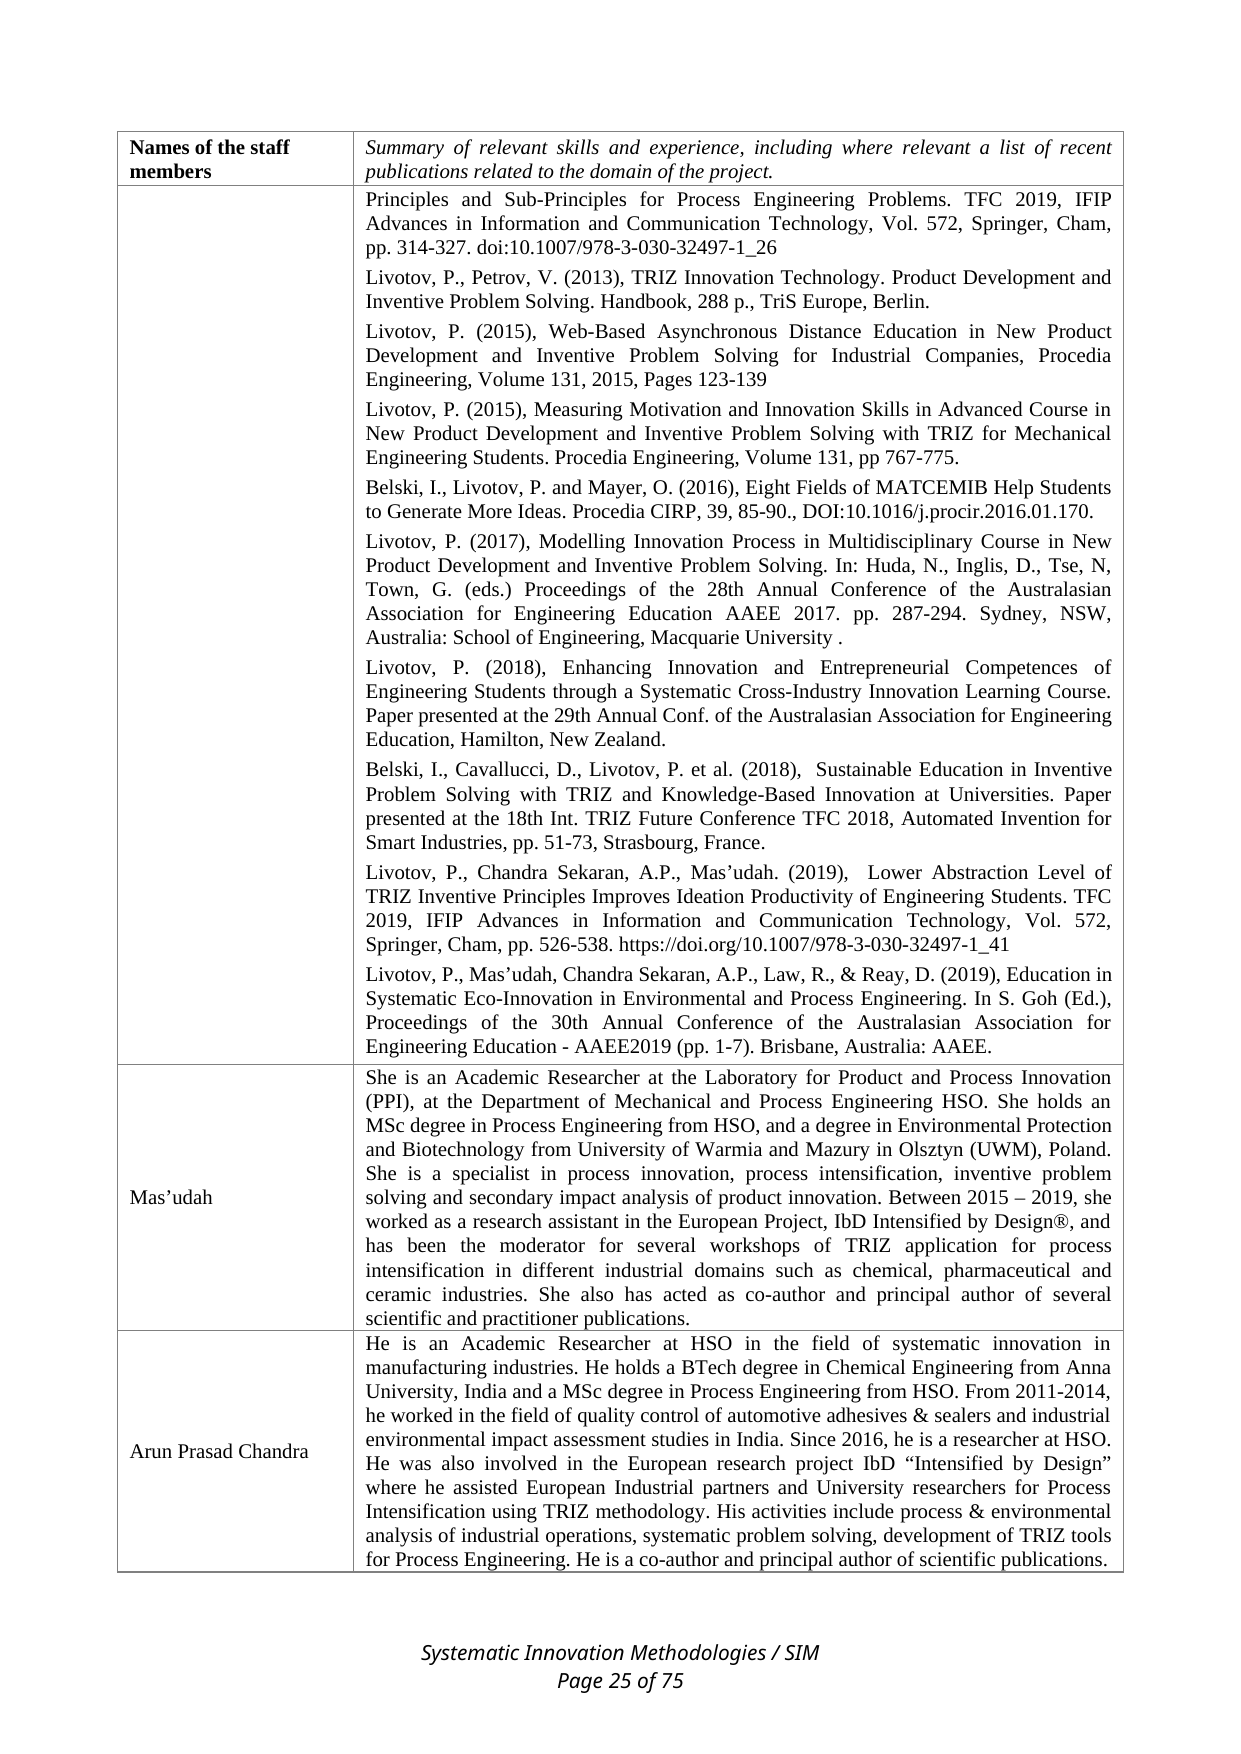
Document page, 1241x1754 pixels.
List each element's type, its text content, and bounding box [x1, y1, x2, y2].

table_cell He is an Academic Researcher at HSO in the field of systematic innovation in manufacturing industries. He holds a BTech degree in Chemical Engineering from Anna University, India and a MSc degree in Process Engineering from HSO. From 2011-2014, he worked in the field of quality control of automotive adhesives & sealers and industrial environmental impact assessment studies in India. Since 2016, he is a researcher at HSO. He was also involved in the European research project IbD “Intensified by Design” where he assisted European Industrial partners and University researchers for Process Intensification using TRIZ methodology. His activities include process & environmental analysis of industrial operations, systematic problem solving, development of TRIZ tools for Process Engineering. He is a co-author and principal author of scientific publications. [354, 1331, 1123, 1571]
table_cell Principles and Sub-Principles for Process Engineering Problems. TFC 2019, IFIP Advances in Information and Communication Technology, Vol. 572, Springer, Cham, pp. 314-327. doi:10.1007/978-3-030-32497-1_26 Livotov, P., Petrov, V. (2013), TRIZ Innovation Technology. Product Development and Inventive Problem Solving. Handbook, 288 p., TriS Europe, Berlin. Livotov, P. (2015), Web-Based Asynchronous Distance Education in New Product Development and Inventive Problem Solving for Industrial Companies, Procedia Engineering, Volume 131, 2015, Pages 123-139 Livotov, P. (2015), Measuring Motivation and Innovation Skills in Advanced Course in New Product Development and Inventive Problem Solving with TRIZ for Mechanical Engineering Students. Procedia Engineering, Volume 131, pp 767-775. Belski, I., Livotov, P. and Mayer, O. (2016), Eight Fields of MATCEMIB Help Students to Generate More Ideas. Procedia CIRP, 39, 85-90., DOI:10.1016/j.procir.2016.01.170. Livotov, P. (2017), Modelling Innovation Process in Multidisciplinary Course in New Product Development and Inventive Problem Solving. In: Huda, N., Inglis, D., Tse, N, Town, G. (eds.) Proceedings of the 28th Annual Conference of the Australasian Association for Engineering Education AAEE 2017. pp. 287-294. Sydney, NSW, Australia: School of Engineering, Macquarie University . Livotov, P. (2018), Enhancing Innovation and Entrepreneurial Competences of Engineering Students through a Systematic Cross-Industry Innovation Learning Course. Paper presented at the 29th Annual Conf. of the Australasian Association for Engineering Education, Hamilton, New Zealand. Belski, I., Cavallucci, D., Livotov, P. et al. (2018), Sustainable Education in Inventive Problem Solving with TRIZ and Knowledge-Based Innovation at Universities. Paper presented at the 18th Int. TRIZ Future Conference TFC 2018, Automated Invention for Smart Industries, pp. 51-73, Strasbourg, France. Livotov, P., Chandra Sekaran, A.P., Mas’udah. (2019), Lower Abstraction Level of TRIZ Inventive Principles Improves Ideation Productivity of Engineering Students. TFC 2019, IFIP Advances in Information and Communication Technology, Vol. 572, Springer, Cham, pp. 526-538. https://doi.org/10.1007/978-3-030-32497-1_41 Livotov, P., Mas’udah, Chandra Sekaran, A.P., Law, R., & Reay, D. (2019), Education in Systematic Eco-Innovation in Environmental and Process Engineering. In S. Goh (Ed.), Proceedings of the 30th Annual Conference of the Australasian Association for Engineering Education - AAEE2019 (pp. 1-7). Brisbane, Australia: AAEE. [354, 186, 1123, 1064]
table_header Summary of relevant skills and experience, including where relevant a list of recent publications related to the domain of the project. [354, 132, 1123, 185]
table_cell [118, 186, 353, 1064]
table_cell Arun Prasad Chandra [118, 1331, 353, 1571]
table_header Names of the staff members [118, 132, 353, 185]
table_cell She is an Academic Researcher at the Laboratory for Product and Process Innovation (PPI), at the Department of Mechanical and Process Engineering HSO. She holds an MSc degree in Process Engineering from HSO, and a degree in Environmental Protection and Biotechnology from University of Warmia and Mazury in Olsztyn (UWM), Poland. She is a specialist in process innovation, process intensification, inventive problem solving and secondary impact analysis of product innovation. Between 2015 – 2019, she worked as a research assistant in the European Project, IbD Intensified by Design®, and has been the moderator for several workshops of TRIZ application for process intensification in different industrial domains such as chemical, pharmaceutical and ceramic industries. She also has acted as co-author and principal author of several scientific and practitioner publications. [354, 1065, 1123, 1330]
table_cell Mas’udah [118, 1065, 353, 1330]
